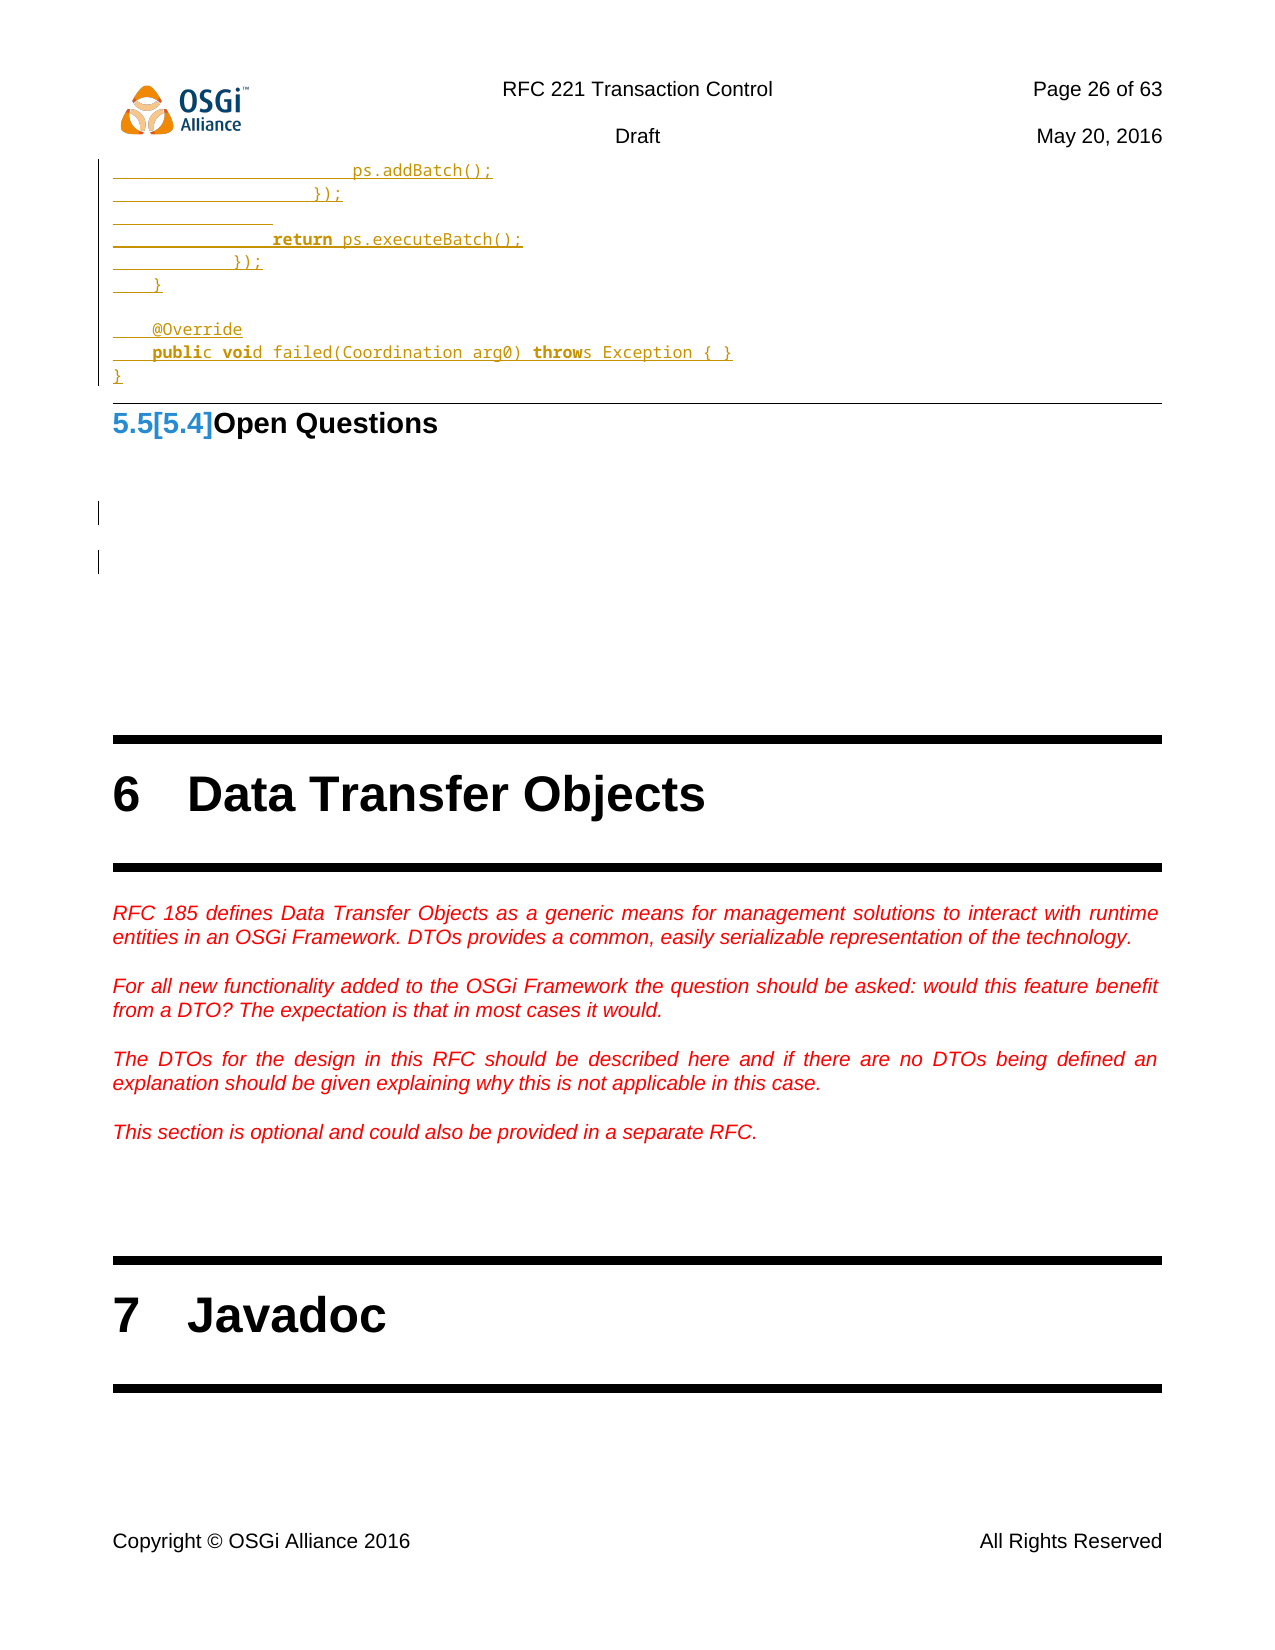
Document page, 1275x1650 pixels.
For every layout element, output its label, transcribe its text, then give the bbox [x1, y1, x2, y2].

text public void failed(Coordination arg0) throws Exception { } [112, 341, 1162, 363]
subtitle Javadoc [112, 1257, 1162, 1393]
subtitle Open Questions [112, 404, 1162, 439]
text For all new functionality added to the OSGi Framework the question should be asked: would this feature benefit from a DTO? The expectation is that in most cases it would. [112, 974, 1162, 1022]
text } [112, 272, 1162, 295]
text }); [112, 182, 1162, 204]
text return ps.executeBatch(); [112, 227, 1162, 250]
text The DTOs for the design in this RFC should be described here and if there are no DTOs being defined an explanation should be given explaining why this is not applicable in this case. [112, 1047, 1162, 1095]
text RFC 185 defines Data Transfer Objects as a generic means for management solutions to interact with runtime entities in an OSGi Framework. DTOs provides a common, easily serializable representation of the technology. [112, 901, 1162, 949]
text This section is optional and could also be provided in a separate RFC. [112, 1120, 1162, 1144]
text }); [112, 250, 1162, 272]
text } [112, 363, 1162, 386]
text ps.addBatch(); [112, 159, 1162, 182]
picture [113, 78, 257, 142]
text @Override [112, 318, 1162, 341]
subtitle Data Transfer Objects [112, 736, 1162, 872]
